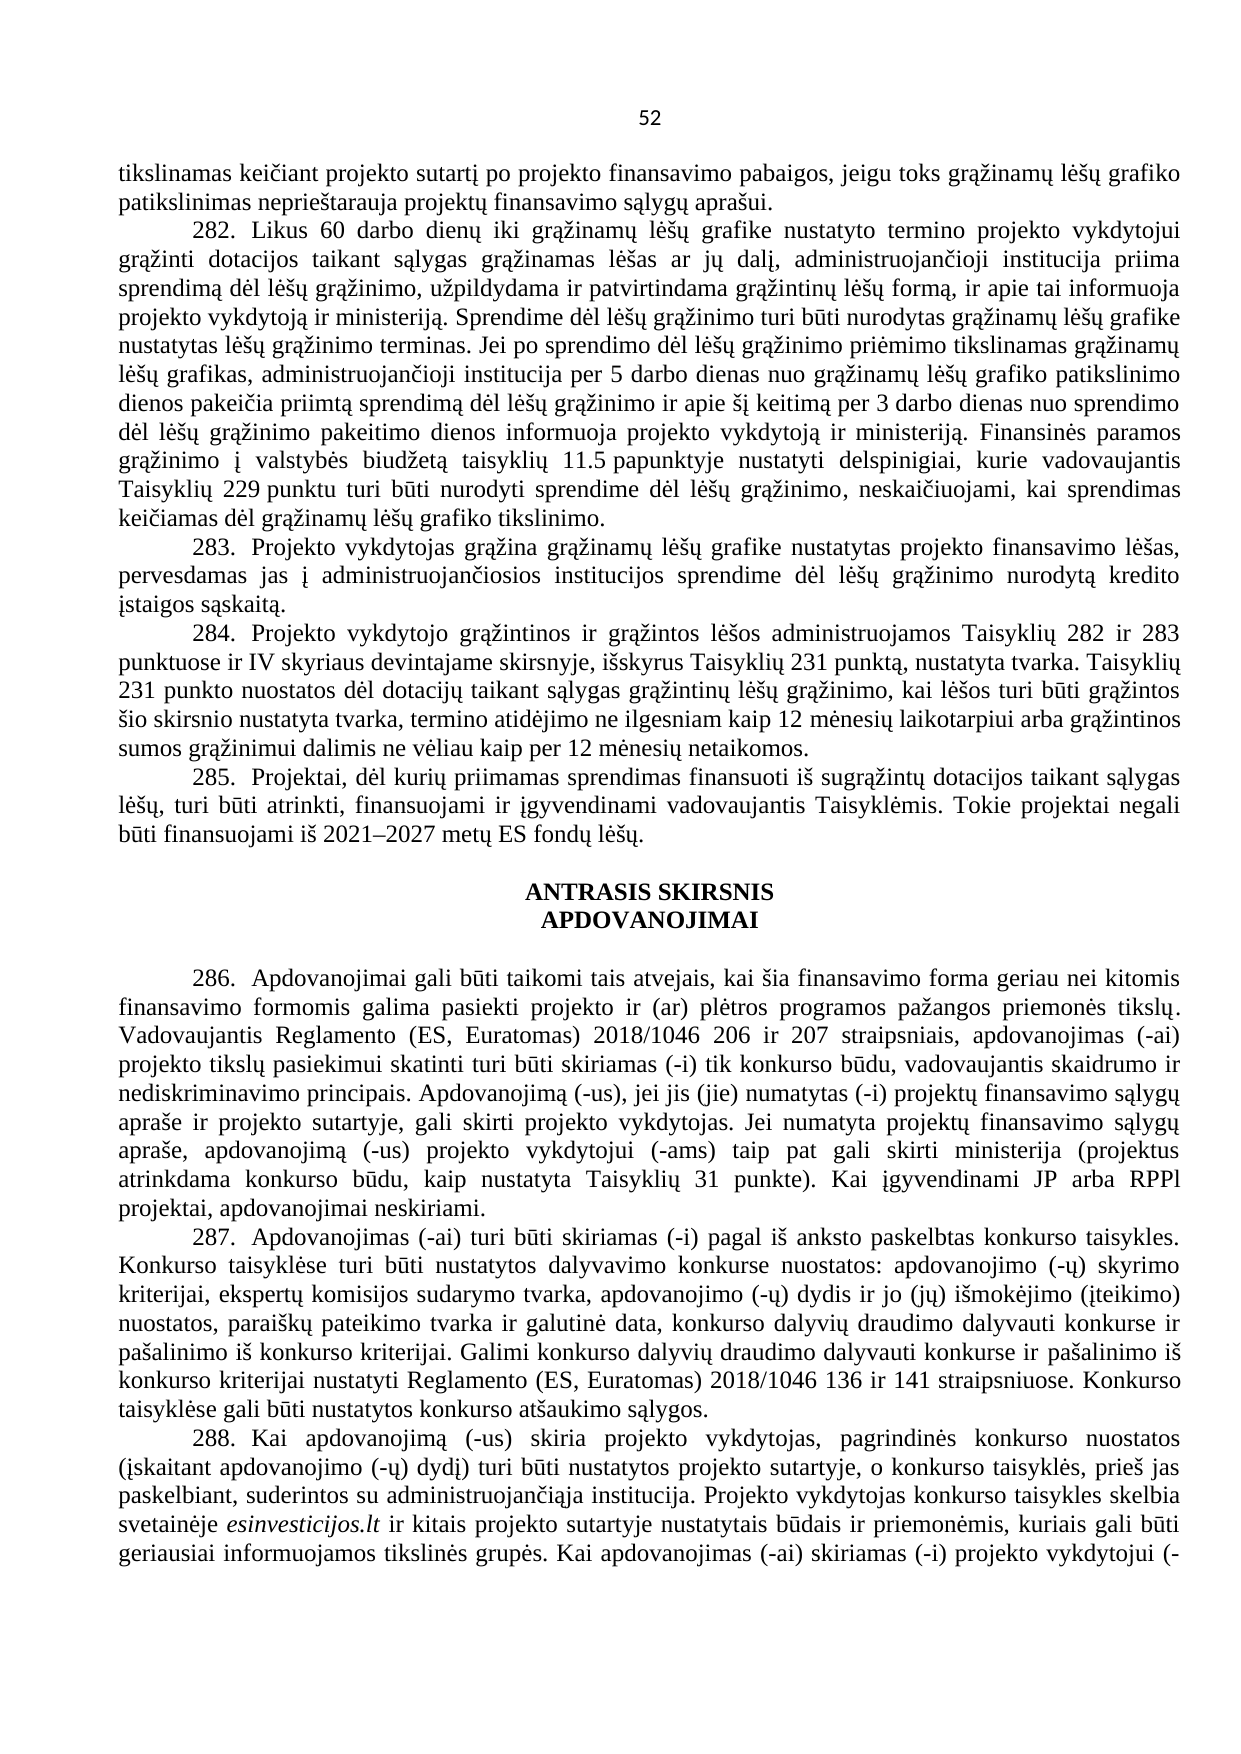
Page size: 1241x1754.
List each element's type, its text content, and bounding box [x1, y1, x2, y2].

text 288. Kai apdovanojimą (-us) skiria projekto vykdytojas, pagrindinės konkurso nuostatos (įskaitant apdovanojimo (-ų) dydį) turi būti nustatytos projekto sutartyje, o konkurso taisyklės, prieš jas paskelbiant, suderintos su administruojančiąja institucija. Projekto vykdytojas konkurso taisykles skelbia svetainėje esinvesticijos.lt ir kitais projekto sutartyje nustatytais būdais ir priemonėmis, kuriais gali būti geriausiai informuojamos tikslinės grupės. Kai apdovanojimas (-ai) skiriamas (-i) projekto vykdytojui (- [118, 1423, 1181, 1567]
text 286. Apdovanojimai gali būti taikomi tais atvejais, kai šia finansavimo forma geriau nei kitomis finansavimo formomis galima pasiekti projekto ir (ar) plėtros programos pažangos priemonės tikslų. Vadovaujantis Reglamento (ES, Euratomas) 2018/1046 206 ir 207 straipsniais, apdovanojimas (-ai) projekto tikslų pasiekimui skatinti turi būti skiriamas (-i) tik konkurso būdu, vadovaujantis skaidrumo ir nediskriminavimo principais. Apdovanojimą (-us), jei jis (jie) numatytas (-i) projektų finansavimo sąlygų apraše ir projekto sutartyje, gali skirti projekto vykdytojas. Jei numatyta projektų finansavimo sąlygų apraše, apdovanojimą (-us) projekto vykdytojui (-ams) taip pat gali skirti ministerija (projektus atrinkdama konkurso būdu, kaip nustatyta Taisyklių 31 punkte). Kai įgyvendinami JP arba RPPl projektai, apdovanojimai neskiriami. [118, 963, 1181, 1222]
text 285. Projektai, dėl kurių priimamas sprendimas finansuoti iš sugrąžintų dotacijos taikant sąlygas lėšų, turi būti atrinkti, finansuojami ir įgyvendinami vadovaujantis Taisyklėmis. Tokie projektai negali būti finansuojami iš 2021–2027 metų ES fondų lėšų. [118, 762, 1181, 848]
subtitle ANTRASIS SKIRSNIS [118, 877, 1181, 905]
text 284. Projekto vykdytojo grąžintinos ir grąžintos lėšos administruojamos Taisyklių 282 ir 283 punktuose ir IV skyriaus devintajame skirsnyje, išskyrus Taisyklių 231 punktą, nustatyta tvarka. Taisyklių 231 punkto nuostatos dėl dotacijų taikant sąlygas grąžintinų lėšų grąžinimo, kai lėšos turi būti grąžintos šio skirsnio nustatyta tvarka, termino atidėjimo ne ilgesniam kaip 12 mėnesių laikotarpiui arba grąžintinos sumos grąžinimui dalimis ne vėliau kaip per 12 mėnesių netaikomos. [118, 618, 1181, 762]
text 283. Projekto vykdytojas grąžina grąžinamų lėšų grafike nustatytas projekto finansavimo lėšas, pervesdamas jas į administruojančiosios institucijos sprendime dėl lėšų grąžinimo nurodytą kredito įstaigos sąskaitą. [118, 532, 1181, 618]
text 282. Likus 60 darbo dienų iki grąžinamų lėšų grafike nustatyto termino projekto vykdytojui grąžinti dotacijos taikant sąlygas grąžinamas lėšas ar jų dalį, administruojančioji institucija priima sprendimą dėl lėšų grąžinimo, užpildydama ir patvirtindama grąžintinų lėšų formą, ir apie tai informuoja projekto vykdytoją ir ministeriją. Sprendime dėl lėšų grąžinimo turi būti nurodytas grąžinamų lėšų grafike nustatytas lėšų grąžinimo terminas. Jei po sprendimo dėl lėšų grąžinimo priėmimo tikslinamas grąžinamų lėšų grafikas, administruojančioji institucija per 5 darbo dienas nuo grąžinamų lėšų grafiko patikslinimo dienos pakeičia priimtą sprendimą dėl lėšų grąžinimo ir apie šį keitimą per 3 darbo dienas nuo sprendimo dėl lėšų grąžinimo pakeitimo dienos informuoja projekto vykdytoją ir ministeriją. Finansinės paramos grąžinimo į valstybės biudžetą taisyklių 11.5 papunktyje nustatyti delspinigiai, kurie vadovaujantis Taisyklių 229 punktu turi būti nurodyti sprendime dėl lėšų grąžinimo, neskaičiuojami, kai sprendimas keičiamas dėl grąžinamų lėšų grafiko tikslinimo. [118, 215, 1181, 532]
text 287. Apdovanojimas (-ai) turi būti skiriamas (-i) pagal iš anksto paskelbtas konkurso taisykles. Konkurso taisyklėse turi būti nustatytos dalyvavimo konkurse nuostatos: apdovanojimo (-ų) skyrimo kriterijai, ekspertų komisijos sudarymo tvarka, apdovanojimo (-ų) dydis ir jo (jų) išmokėjimo (įteikimo) nuostatos, paraiškų pateikimo tvarka ir galutinė data, konkurso dalyvių draudimo dalyvauti konkurse ir pašalinimo iš konkurso kriterijai. Galimi konkurso dalyvių draudimo dalyvauti konkurse ir pašalinimo iš konkurso kriterijai nustatyti Reglamento (ES, Euratomas) 2018/1046 136 ir 141 straipsniuose. Konkurso taisyklėse gali būti nustatytos konkurso atšaukimo sąlygos. [118, 1222, 1181, 1423]
text tikslinamas keičiant projekto sutartį po projekto finansavimo pabaigos, jeigu toks grąžinamų lėšų grafiko patikslinimas neprieštarauja projektų finansavimo sąlygų aprašui. [118, 158, 1181, 215]
subtitle APDOVANOJIMAI [118, 905, 1181, 934]
